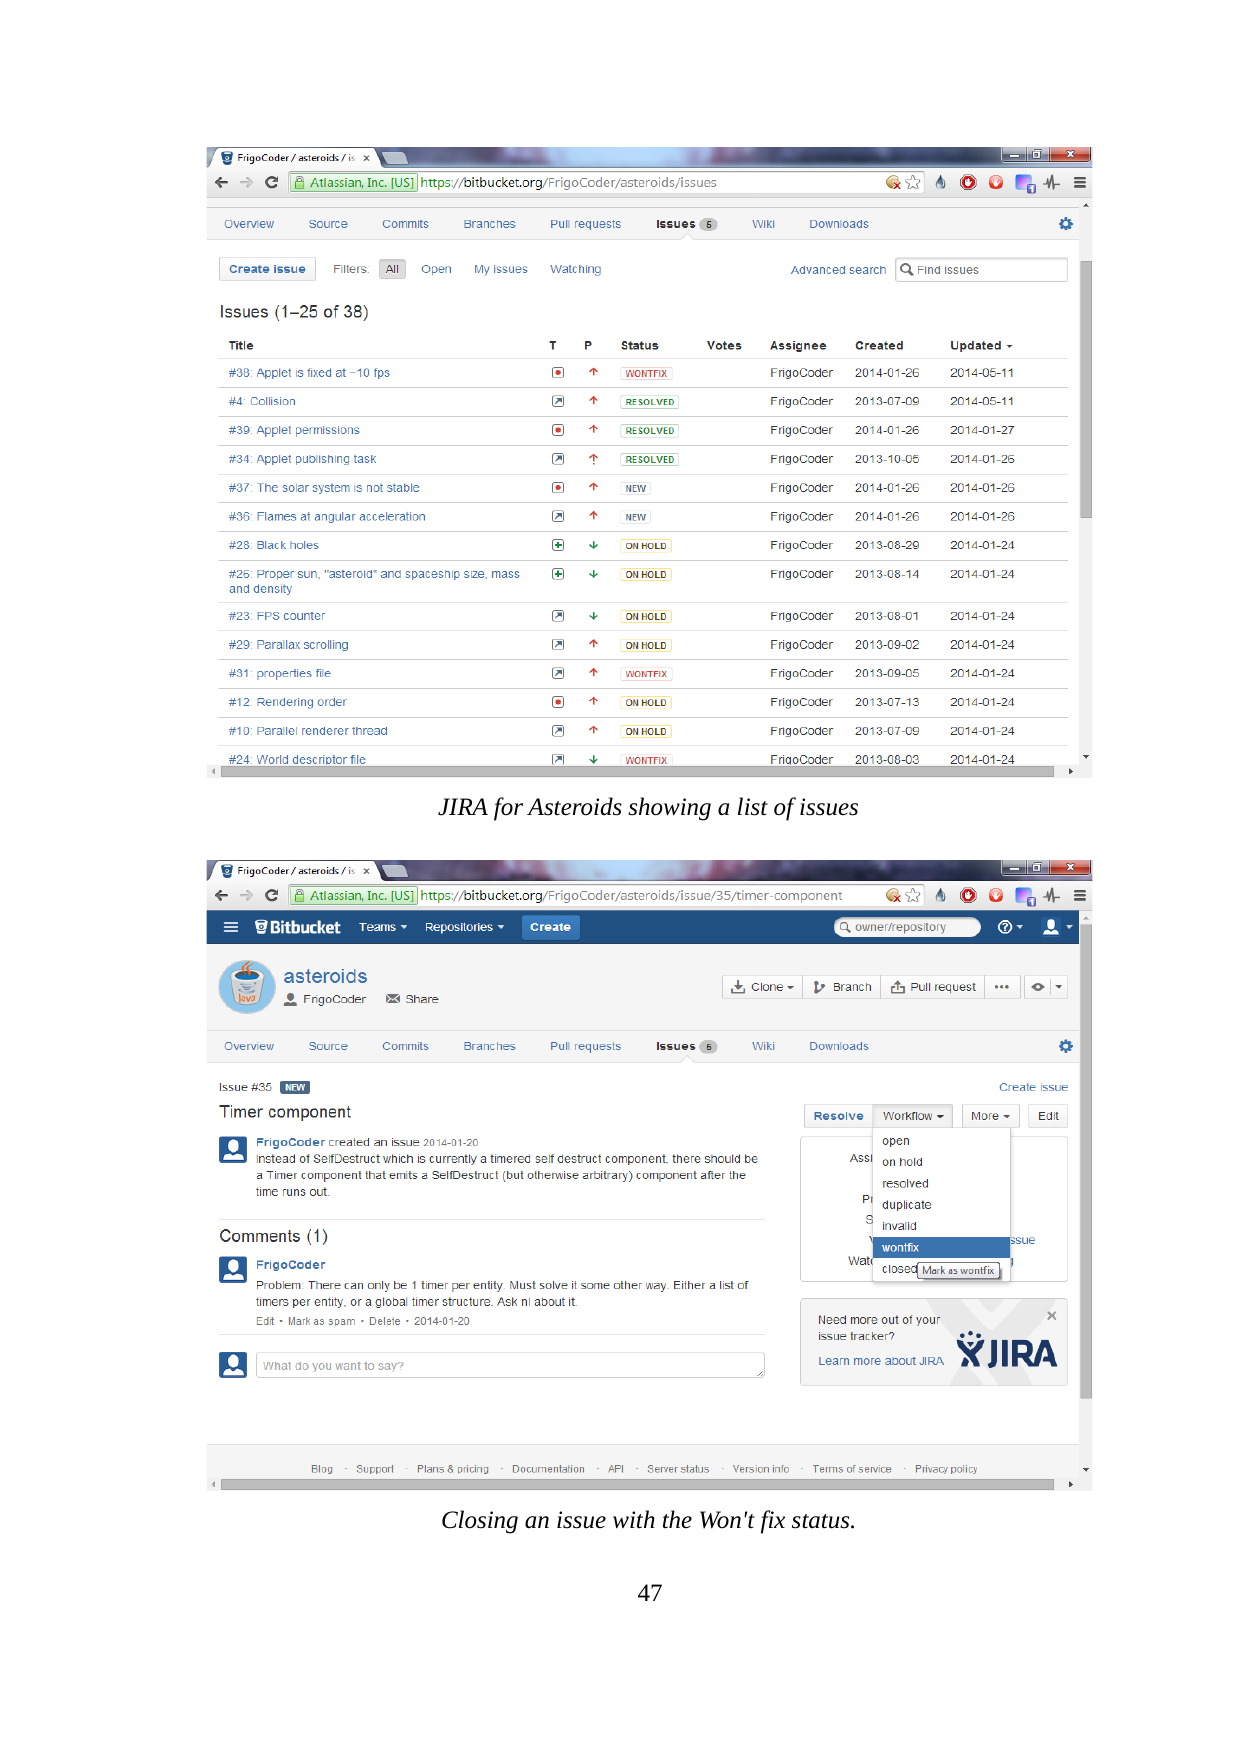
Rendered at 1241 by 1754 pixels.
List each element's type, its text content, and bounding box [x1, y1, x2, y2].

picture [206, 147, 1093, 778]
picture [206, 860, 1093, 1491]
text JIRA for Asteroids showing a list of issues [207, 778, 1093, 821]
text Closing an issue with the Won't fix status. [207, 1491, 1093, 1534]
